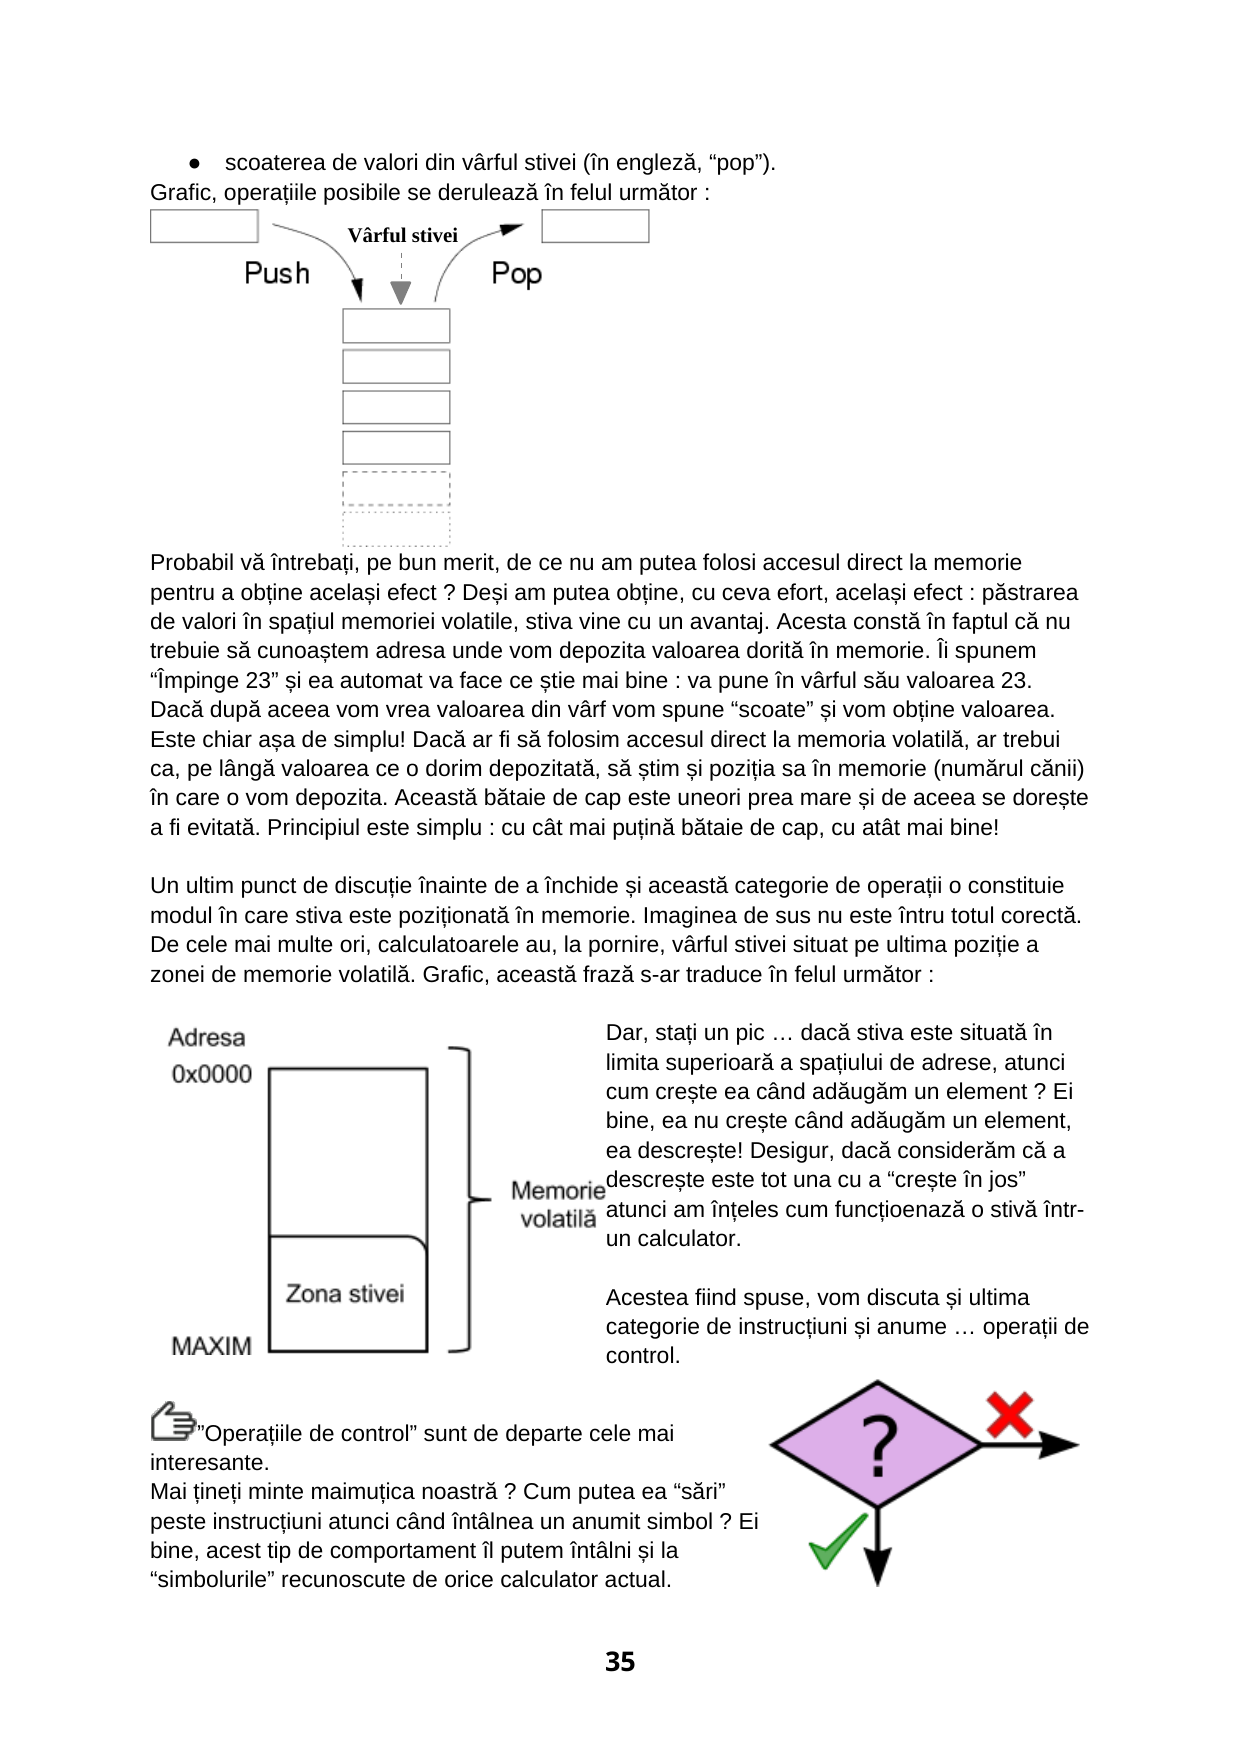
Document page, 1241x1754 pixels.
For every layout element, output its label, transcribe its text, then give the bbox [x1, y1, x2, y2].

picture [154, 1017, 606, 1355]
text Grafic, operațiile posibile se derulează în felul următor : [150, 179, 1091, 205]
text Acestea fiind spuse, vom discuta și ultima categorie de instrucțiuni și anume … operații de control. [150, 1284, 1091, 1369]
picture [150, 208, 650, 547]
text Mai țineți minte maimuțica noastră ? Cum putea ea “sări” peste instrucțiuni atunci când întâlnea un anumit simbol ? Ei bine, acest tip de comportament îl putem întâlni și la “simbolurile” recunoscute de orice calculator actual. [150, 1479, 1091, 1593]
picture [767, 1375, 1080, 1587]
picture [150, 1401, 197, 1441]
text Dar, stați un pic … dacă stiva este situată în limita superioară a spațiului de adrese, atunci cum crește ea când adăugăm un element ? Ei bine, ea nu crește când adăugăm un element, ea descrește! Desigur, dacă considerăm că a descrește este tot una cu a “crește în jos” atunci am înțeles cum funcțioenază o stivă într-un calculator. [606, 1020, 1091, 1251]
text Probabil vă întrebați, pe bun merit, de ce nu am putea folosi accesul direct la memorie pentru a obține același efect ? Deși am putea obține, cu ceva efort, același efect : păstrarea de valori în spațiul memoriei volatile, stiva vine cu un avantaj. Acesta constă în faptul că nu trebuie să cunoaștem adresa unde vom depozita valoarea dorită în memorie. Îi spunem “Împinge 23” și ea automat va face ce știe mai bine : va pune în vârful său valoarea 23. Dacă după aceea vom vrea valoarea din vârf vom spune “scoate” și vom obține valoarea. Este chiar așa de simplu! Dacă ar fi să folosim accesul direct la memoria volatilă, ar trebui ca, pe lângă valoarea ce o dorim depozitată, să știm și poziția sa în memorie (numărul cănii) în care o vom depozita. Această bătaie de cap este uneori prea mare și de aceea se dorește a fi evitată. Principiul este simplu : cu cât mai puțină bătaie de cap, cu atât mai bine! [150, 550, 1091, 840]
text ”Operațiile de control” sunt de departe cele mai interesante. [150, 1402, 767, 1475]
list scoaterea de valori din vârful stivei (în engleză, “pop”). [187, 150, 1091, 176]
text Un ultim punct de discuție înainte de a închide și această categorie de operații o constituie modul în care stiva este poziționată în memorie. Imaginea de sus nu este întru totul corectă. De cele mai multe ori, calculatoarele au, la pornire, vârful stivei situat pe ultima poziție a zonei de memorie volatilă. Grafic, această frază s-ar traduce în felul următor : [150, 873, 1091, 987]
